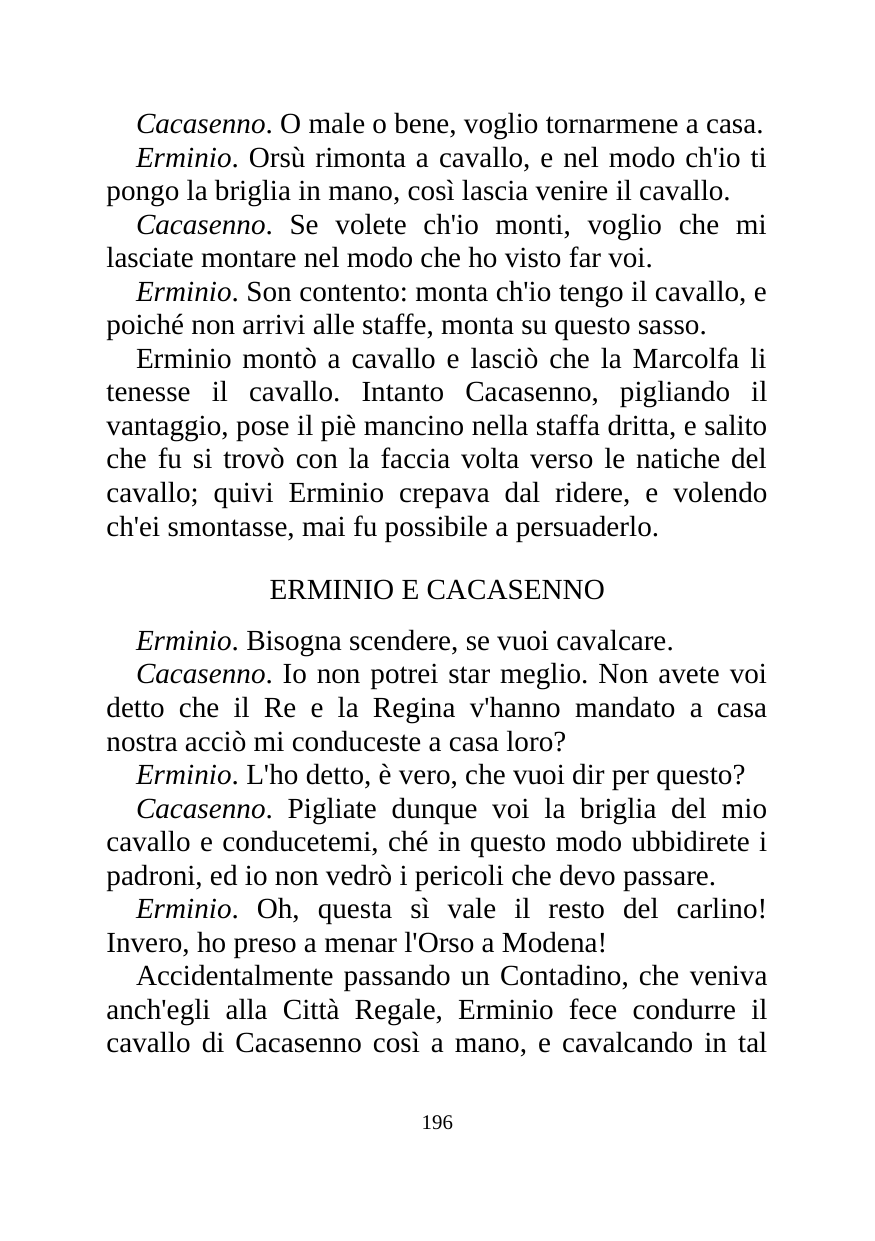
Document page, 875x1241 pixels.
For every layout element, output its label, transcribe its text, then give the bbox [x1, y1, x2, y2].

text Erminio. L'ho detto, è vero, che vuoi dir per questo? [106, 757, 768, 791]
text Cacasenno. Pigliate dunque voi la briglia del mio cavallo e conducetemi, ché in questo modo ubbidirete i padroni, ed io non vedrò i pericoli che devo passare. [106, 791, 768, 891]
text Erminio. Son contento: monta ch'io tengo il cavallo, e poiché non arrivi alle staffe, monta su questo sasso. [106, 274, 768, 341]
text Accidentalmente passando un Contadino, che veniva anch'egli alla Città Regale, Erminio fece condurre il cavallo di Cacasenno così a mano, e cavalcando in tal [106, 958, 768, 1059]
text Cacasenno. Io non potrei star meglio. Non avete voi detto che il Re e la Regina v'hanno mandato a casa nostra acciò mi conduceste a casa loro? [106, 657, 768, 757]
text Erminio. Bisogna scendere, se vuoi cavalcare. [106, 623, 768, 657]
text Erminio montò a cavallo e lasciò che la Marcolfa li tenesse il cavallo. Intanto Cacasenno, pigliando il vantaggio, pose il piè mancino nella staffa dritta, e salito che fu si trovò con la faccia volta verso le natiche del cavallo; quivi Erminio crepava dal ridere, e volendo ch'ei smontasse, mai fu possibile a persuaderlo. [106, 341, 768, 542]
text Erminio. Orsù rimonta a cavallo, e nel modo ch'io ti pongo la briglia in mano, così lascia venire il cavallo. [106, 140, 768, 207]
text ERMINIO E CACASENNO [106, 572, 768, 605]
text Cacasenno. Se volete ch'io monti, voglio che mi lasciate montare nel modo che ho visto far voi. [106, 207, 768, 274]
text Erminio. Oh, questa sì vale il resto del carlino! Invero, ho preso a menar l'Orso a Modena! [106, 891, 768, 958]
text Cacasenno. O male o bene, voglio tornarmene a casa. [106, 106, 768, 140]
